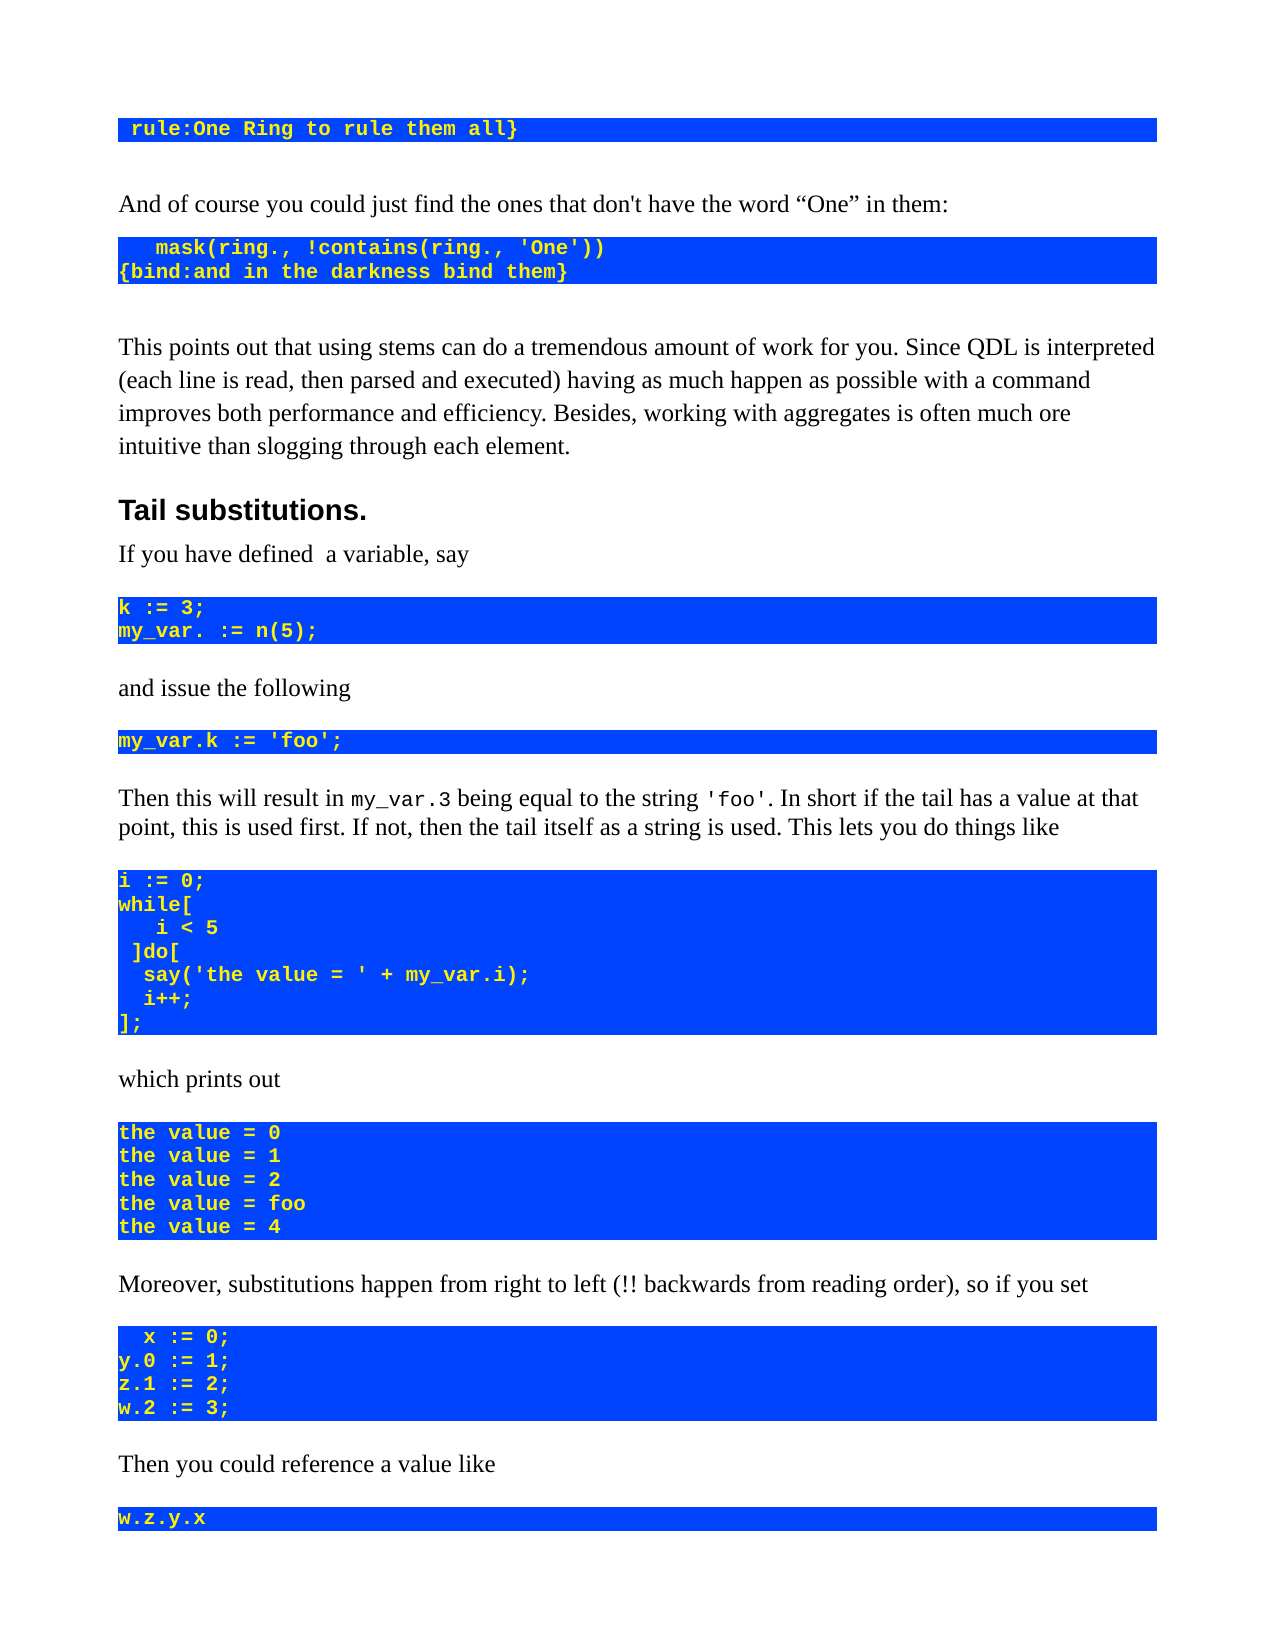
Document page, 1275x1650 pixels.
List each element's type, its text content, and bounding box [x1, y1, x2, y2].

text the value = 0 [118, 1122, 1157, 1145]
text which prints out [118, 1064, 1157, 1093]
text y.0 := 1; [118, 1350, 1157, 1373]
text say('the value = ' + my_var.i); [118, 964, 1157, 988]
text i++; [118, 988, 1157, 1012]
text Then this will result in my_var.3 being equal to the string 'foo'. In short if the tail has a value at that point, this is used first. If not, then the tail itself as a string is used. This lets you do things like [118, 783, 1157, 841]
text and issue the following [118, 673, 1157, 702]
text ]do[ [118, 941, 1157, 964]
text w.z.y.x [118, 1507, 1157, 1531]
text w.2 := 3; [118, 1397, 1157, 1421]
text This points out that using stems can do a tremendous amount of work for you. Since QDL is interpreted (each line is read, then parsed and executed) having as much happen as possible with a command improves both performance and efficiency. Besides, working with aggregates is often much ore intuitive than slogging through each element. [118, 332, 1157, 460]
text while[ [118, 893, 1157, 917]
text z.1 := 2; [118, 1373, 1157, 1397]
text mask(ring., !contains(ring., 'One')) [118, 237, 1157, 261]
text k := 3; [118, 597, 1157, 621]
subtitle Tail substitutions. [118, 493, 1157, 527]
text If you have defined a variable, say [118, 539, 1157, 568]
text i < 5 [118, 917, 1157, 941]
text {bind:and in the darkness bind them} [118, 261, 1157, 284]
text my_var. := n(5); [118, 621, 1157, 644]
text the value = 1 [118, 1145, 1157, 1169]
text ]; [118, 1012, 1157, 1035]
text Moreover, substitutions happen from right to left (!! backwards from reading order), so if you set [118, 1240, 1157, 1297]
text the value = foo [118, 1193, 1157, 1216]
text my_var.k := 'foo'; [118, 730, 1157, 754]
text Then you could reference a value like [118, 1421, 1157, 1478]
text rule:One Ring to rule them all} [118, 118, 1157, 142]
text the value = 4 [118, 1216, 1157, 1240]
text And of course you could just find the ones that don't have the word “One” in them: [118, 189, 1157, 218]
text x := 0; [118, 1326, 1157, 1350]
text the value = 2 [118, 1169, 1157, 1193]
text i := 0; [118, 870, 1157, 893]
